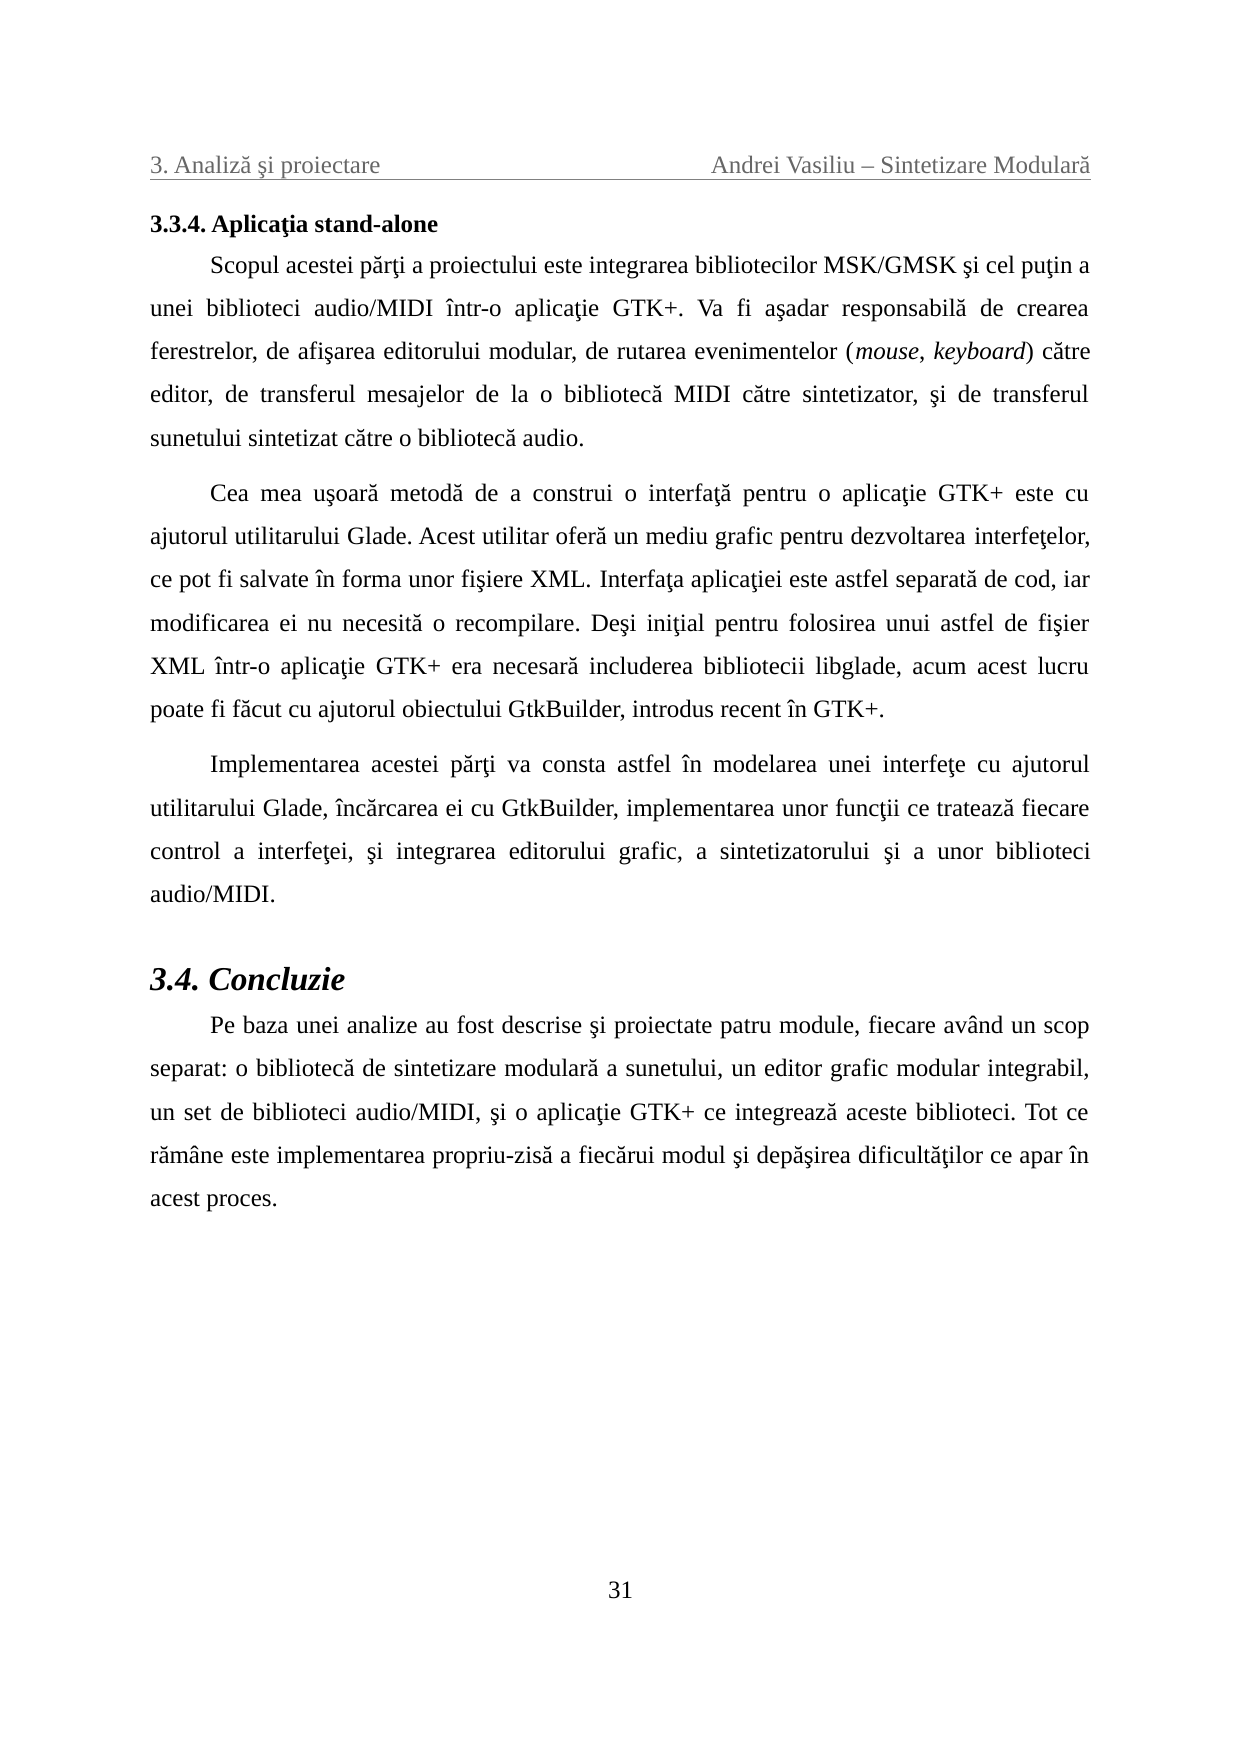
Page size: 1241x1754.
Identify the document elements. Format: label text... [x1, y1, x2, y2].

subtitle 3.3.4. Aplicaţia stand-alone [150, 209, 1091, 238]
text Implementarea acestei părţi va consta astfel în modelarea unei interfeţe cu ajutorul utilitarului Glade, încărcarea ei cu GtkBuilder, implementarea unor funcţii ce tratează fiecare control a interfeţei, şi integrarea editorului grafic, a sintetizatorului şi a unor biblioteci audio/MIDI. [150, 749, 1091, 908]
text Scopul acestei părţi a proiectului este integrarea bibliotecilor MSK/GMSK şi cel puţin a unei biblioteci audio/MIDI într-o aplicaţie GTK+. Va fi aşadar responsabilă de crearea ferestrelor, de afişarea editorului modular, de rutarea evenimentelor (mouse, keyboard) către editor, de transferul mesajelor de la o bibliotecă MIDI către sintetizator, şi de transferul sunetului sintetizat către o bibliotecă audio. [150, 250, 1091, 451]
text Pe baza unei analize au fost descrise şi proiectate patru module, fiecare având un scop separat: o bibliotecă de sintetizare modulară a sunetului, un editor grafic modular integrabil, un set de biblioteci audio/MIDI, şi o aplicaţie GTK+ ce integrează aceste biblioteci. Tot ce rămâne este implementarea propriu-zisă a fiecărui modul şi depăşirea dificultăţilor ce apar în acest proces. [150, 1010, 1091, 1212]
subtitle 3.4. Concluzie [150, 959, 1091, 998]
text Cea mea uşoară metodă de a construi o interfaţă pentru o aplicaţie GTK+ este cu ajutorul utilitarului Glade. Acest utilitar oferă un mediu grafic pentru dezvoltarea interfeţelor, ce pot fi salvate în forma unor fişiere XML. Interfaţa aplicaţiei este astfel separată de cod, iar modificarea ei nu necesită o recompilare. Deşi iniţial pentru folosirea unui astfel de fişier XML într-o aplicaţie GTK+ era necesară includerea bibliotecii libglade, acum acest lucru poate fi făcut cu ajutorul obiectului GtkBuilder, introdus recent în GTK+. [150, 478, 1091, 723]
